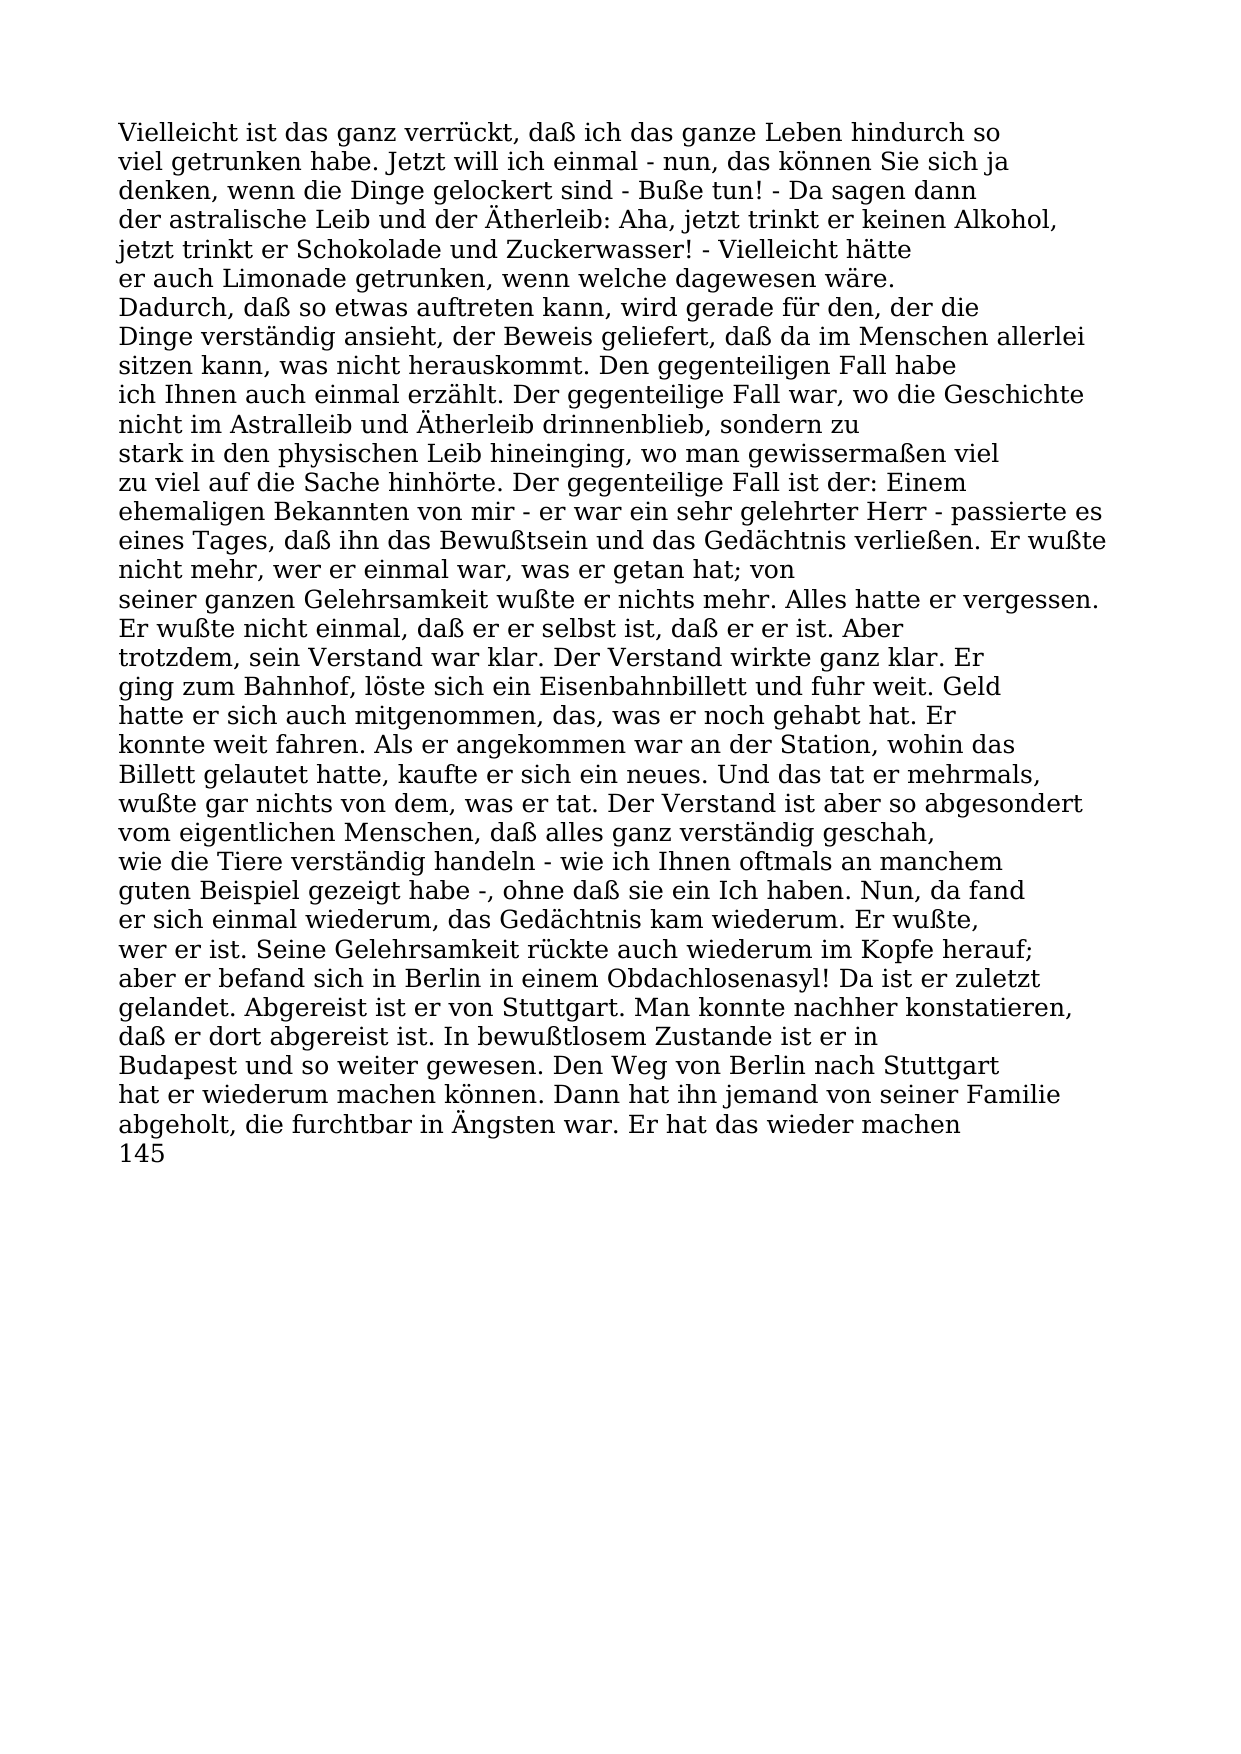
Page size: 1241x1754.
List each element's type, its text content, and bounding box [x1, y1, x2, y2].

text denken, wenn die Dinge gelockert sind - Buße tun! - Da sagen dann [118, 176, 1122, 206]
text stark in den physischen Leib hineinging, wo man gewissermaßen viel [118, 439, 1122, 468]
text Dinge verständig ansieht, der Beweis geliefert, daß da im Menschen allerlei sitzen kann, was nicht herauskommt. Den gegenteiligen Fall habe [118, 322, 1122, 381]
text der astralische Leib und der Ätherleib: Aha, jetzt trinkt er keinen Alkohol, jetzt trinkt er Schokolade und Zuckerwasser! - Vielleicht hätte [118, 206, 1122, 264]
text konnte weit fahren. Als er angekommen war an der Station, wohin das [118, 731, 1122, 760]
text er sich einmal wiederum, das Gedächtnis kam wiederum. Er wußte, [118, 906, 1122, 935]
text ehemaligen Bekannten von mir - er war ein sehr gelehrter Herr - passierte es eines Tages, daß ihn das Bewußtsein und das Gedächtnis verließen. Er wußte nicht mehr, wer er einmal war, was er getan hat; von [118, 497, 1122, 585]
text ich Ihnen auch einmal erzählt. Der gegenteilige Fall war, wo die Geschichte nicht im Astralleib und Ätherleib drinnenblieb, sondern zu [118, 381, 1122, 439]
text zu viel auf die Sache hinhörte. Der gegenteilige Fall ist der: Einem [118, 468, 1122, 497]
text wie die Tiere verständig handeln - wie ich Ihnen oftmals an manchem [118, 847, 1122, 876]
text seiner ganzen Gelehrsamkeit wußte er nichts mehr. Alles hatte er vergessen. Er wußte nicht einmal, daß er er selbst ist, daß er er ist. Aber [118, 585, 1122, 643]
text hat er wiederum machen können. Dann hat ihn jemand von seiner Familie abgeholt, die furchtbar in Ängsten war. Er hat das wieder machen [118, 1081, 1122, 1139]
text Budapest und so weiter gewesen. Den Weg von Berlin nach Stuttgart [118, 1051, 1122, 1081]
text trotzdem, sein Verstand war klar. Der Verstand wirkte ganz klar. Er [118, 643, 1122, 672]
text aber er befand sich in Berlin in einem Obdachlosenasyl! Da ist er zuletzt gelandet. Abgereist ist er von Stuttgart. Man konnte nachher konstatieren, daß er dort abgereist ist. In bewußtlosem Zustande ist er in [118, 964, 1122, 1051]
text er auch Limonade getrunken, wenn welche dagewesen wäre. [118, 264, 1122, 293]
text wer er ist. Seine Gelehrsamkeit rückte auch wiederum im Kopfe herauf; [118, 935, 1122, 964]
text guten Beispiel gezeigt habe -, ohne daß sie ein Ich haben. Nun, da fand [118, 876, 1122, 906]
text viel getrunken habe. Jetzt will ich einmal - nun, das können Sie sich ja [118, 147, 1122, 176]
text ging zum Bahnhof, löste sich ein Eisenbahnbillett und fuhr weit. Geld [118, 672, 1122, 701]
text Dadurch, daß so etwas auftreten kann, wird gerade für den, der die [118, 293, 1122, 322]
text Billett gelautet hatte, kaufte er sich ein neues. Und das tat er mehrmals, [118, 760, 1122, 789]
text wußte gar nichts von dem, was er tat. Der Verstand ist aber so abgesondert vom eigentlichen Menschen, daß alles ganz verständig geschah, [118, 789, 1122, 847]
text Vielleicht ist das ganz verrückt, daß ich das ganze Leben hindurch so [118, 118, 1122, 147]
text hatte er sich auch mitgenommen, das, was er noch gehabt hat. Er [118, 701, 1122, 731]
text 145 [118, 1139, 1122, 1168]
